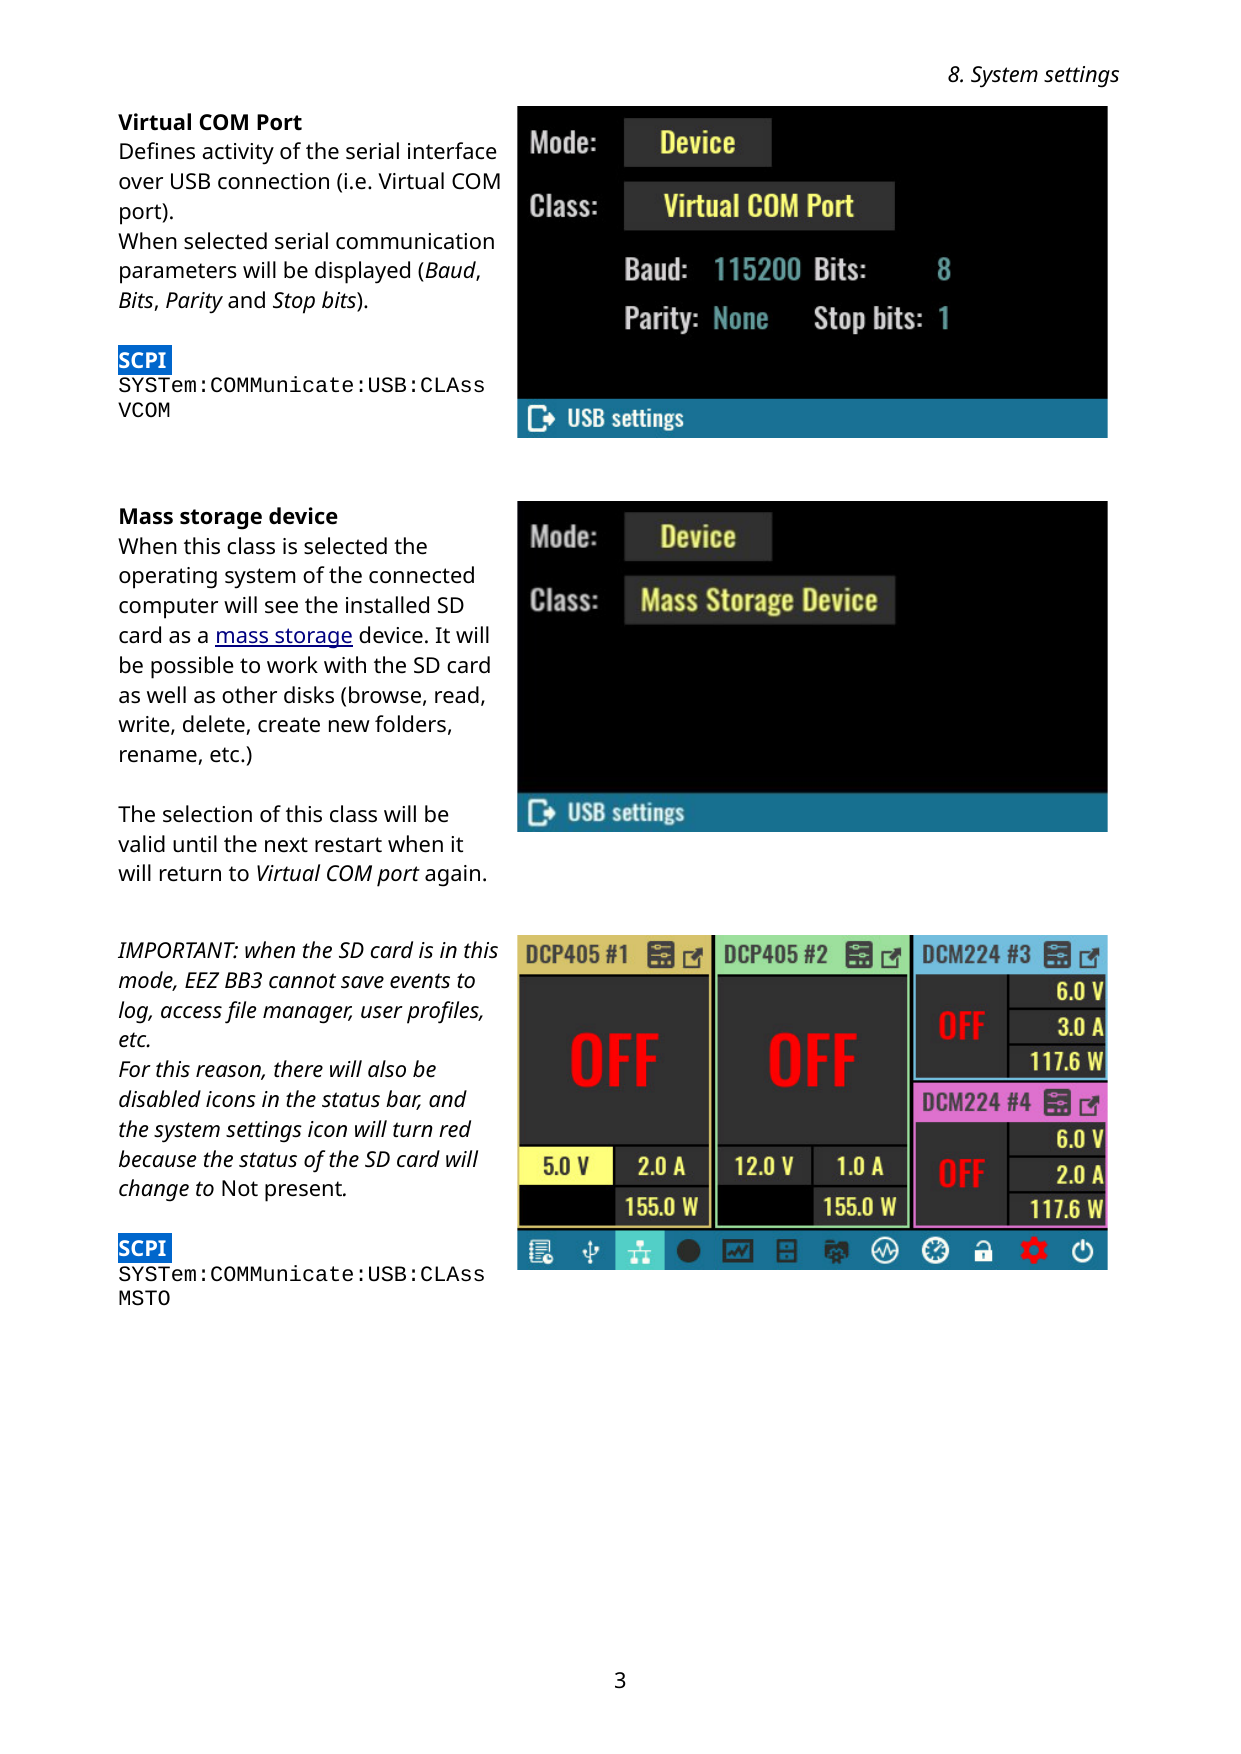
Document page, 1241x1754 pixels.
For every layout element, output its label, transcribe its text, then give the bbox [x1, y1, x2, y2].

table_header Virtual COM Port Defines activity of the serial interface over USB connection (i.e. Virtual COM port). When selected serial communication parameters will be displayed (Baud, Bits, Parity and Stop bits). SCPI SYSTem:COMMunicate:USB:CLAss VCOM [118, 107, 502, 484]
table_header IMPORTANT: when the SD card is in this mode, EEZ BB3 cannot save events to log, access file manager, user profiles, etc. For this reason, there will also be disabled icons in the status bar, and the system settings icon will turn red because the status of the SD card will change to Not present. SCPI SYSTem:COMMunicate:USB:CLAss MSTO [118, 935, 502, 1312]
table_header Mass storage device When this class is selected the operating system of the connected computer will see the installed SD card as a mass storage device. It will be possible to work with the SD card as well as other disks (browse, read, write, delete, create new folders, rename, etc.) The selection of this class will be valid until the next restart when it will return to Virtual COM port again. [118, 501, 502, 918]
picture [517, 935, 1108, 1270]
picture [517, 501, 1108, 832]
table_header [502, 107, 1123, 484]
table_header [502, 935, 1123, 1312]
table_header [502, 501, 1123, 918]
picture [517, 106, 1108, 438]
